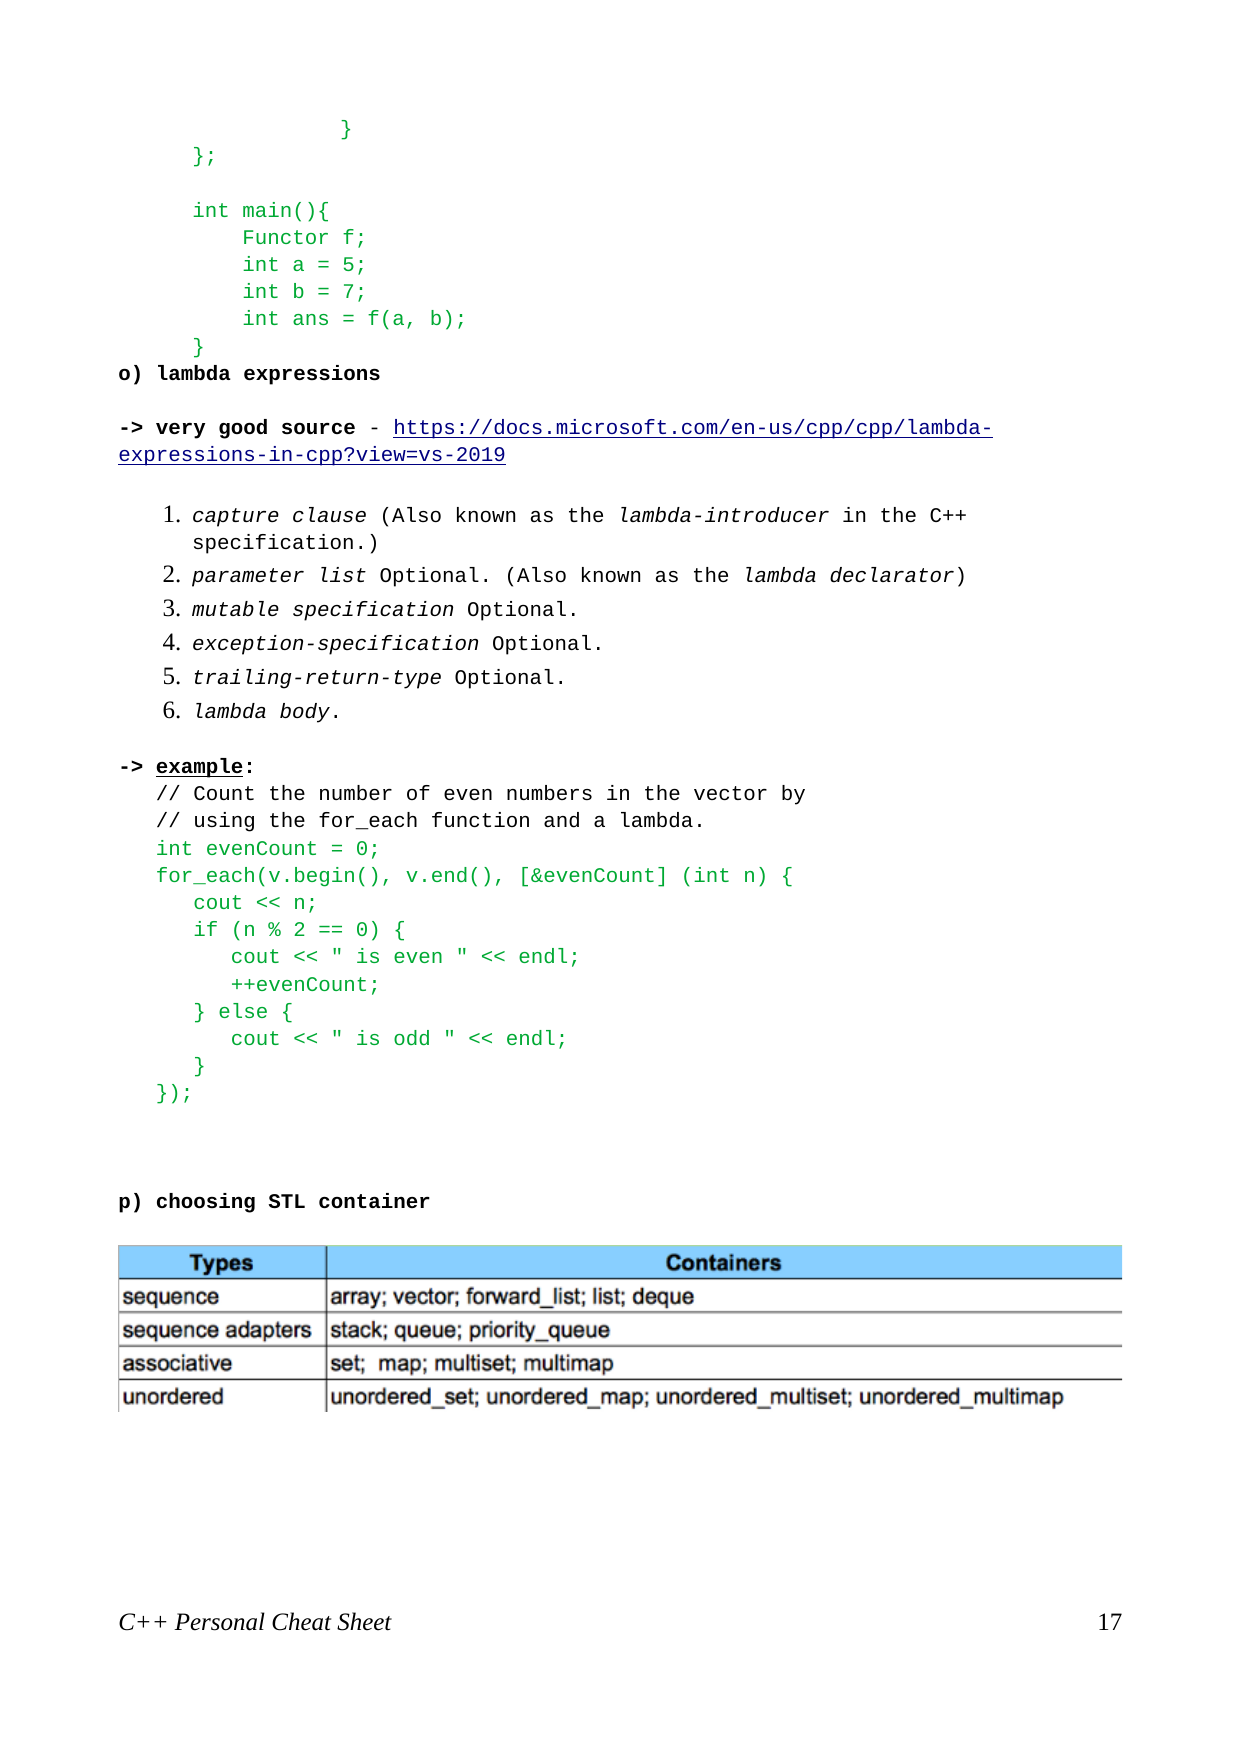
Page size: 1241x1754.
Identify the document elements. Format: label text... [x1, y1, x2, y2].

text int a = 5; [118, 254, 1122, 278]
text int evenCount = 0; [118, 838, 1122, 861]
text } [118, 336, 1122, 359]
text p) choosing STL container [118, 1191, 1122, 1215]
text // Count the number of even numbers in the vector by [118, 783, 1122, 807]
text int b = 7; [118, 281, 1122, 305]
text for_each(v.begin(), v.end(), [&evenCount] (int n) { [118, 865, 1122, 888]
text ++evenCount; [118, 973, 1122, 997]
text -> very good source - https://docs.microsoft.com/en-us/cpp/cpp/lambda-expressions-in-cpp?view=vs-2019 [118, 417, 1122, 468]
list parameter list Optional. (Also known as the lambda declarator) [162, 559, 1122, 589]
picture [118, 1245, 1123, 1412]
text } [118, 1055, 1122, 1079]
text int main(){ [118, 200, 1122, 223]
text // using the for_each function and a lambda. [118, 810, 1122, 834]
text cout << " is odd " << endl; [118, 1028, 1122, 1052]
text -> example: [118, 756, 1122, 780]
list exception-specification Optional. [162, 627, 1122, 657]
text }); [118, 1082, 1122, 1106]
list trailing-return-type Optional. [162, 661, 1122, 691]
text } else { [118, 1001, 1122, 1024]
text if (n % 2 == 0) { [118, 919, 1122, 943]
text cout << n; [118, 892, 1122, 916]
text } [118, 118, 1122, 142]
text Functor f; [118, 227, 1122, 251]
list mutable specification Optional. [162, 593, 1122, 623]
list lambda body. [162, 695, 1122, 724]
list capture clause (Also known as the lambda-introducer in the C++ specification.) [162, 499, 1122, 556]
text o) lambda expressions [118, 363, 1122, 386]
text }; [118, 145, 1122, 169]
text int ans = f(a, b); [118, 308, 1122, 332]
text cout << " is even " << endl; [118, 946, 1122, 970]
